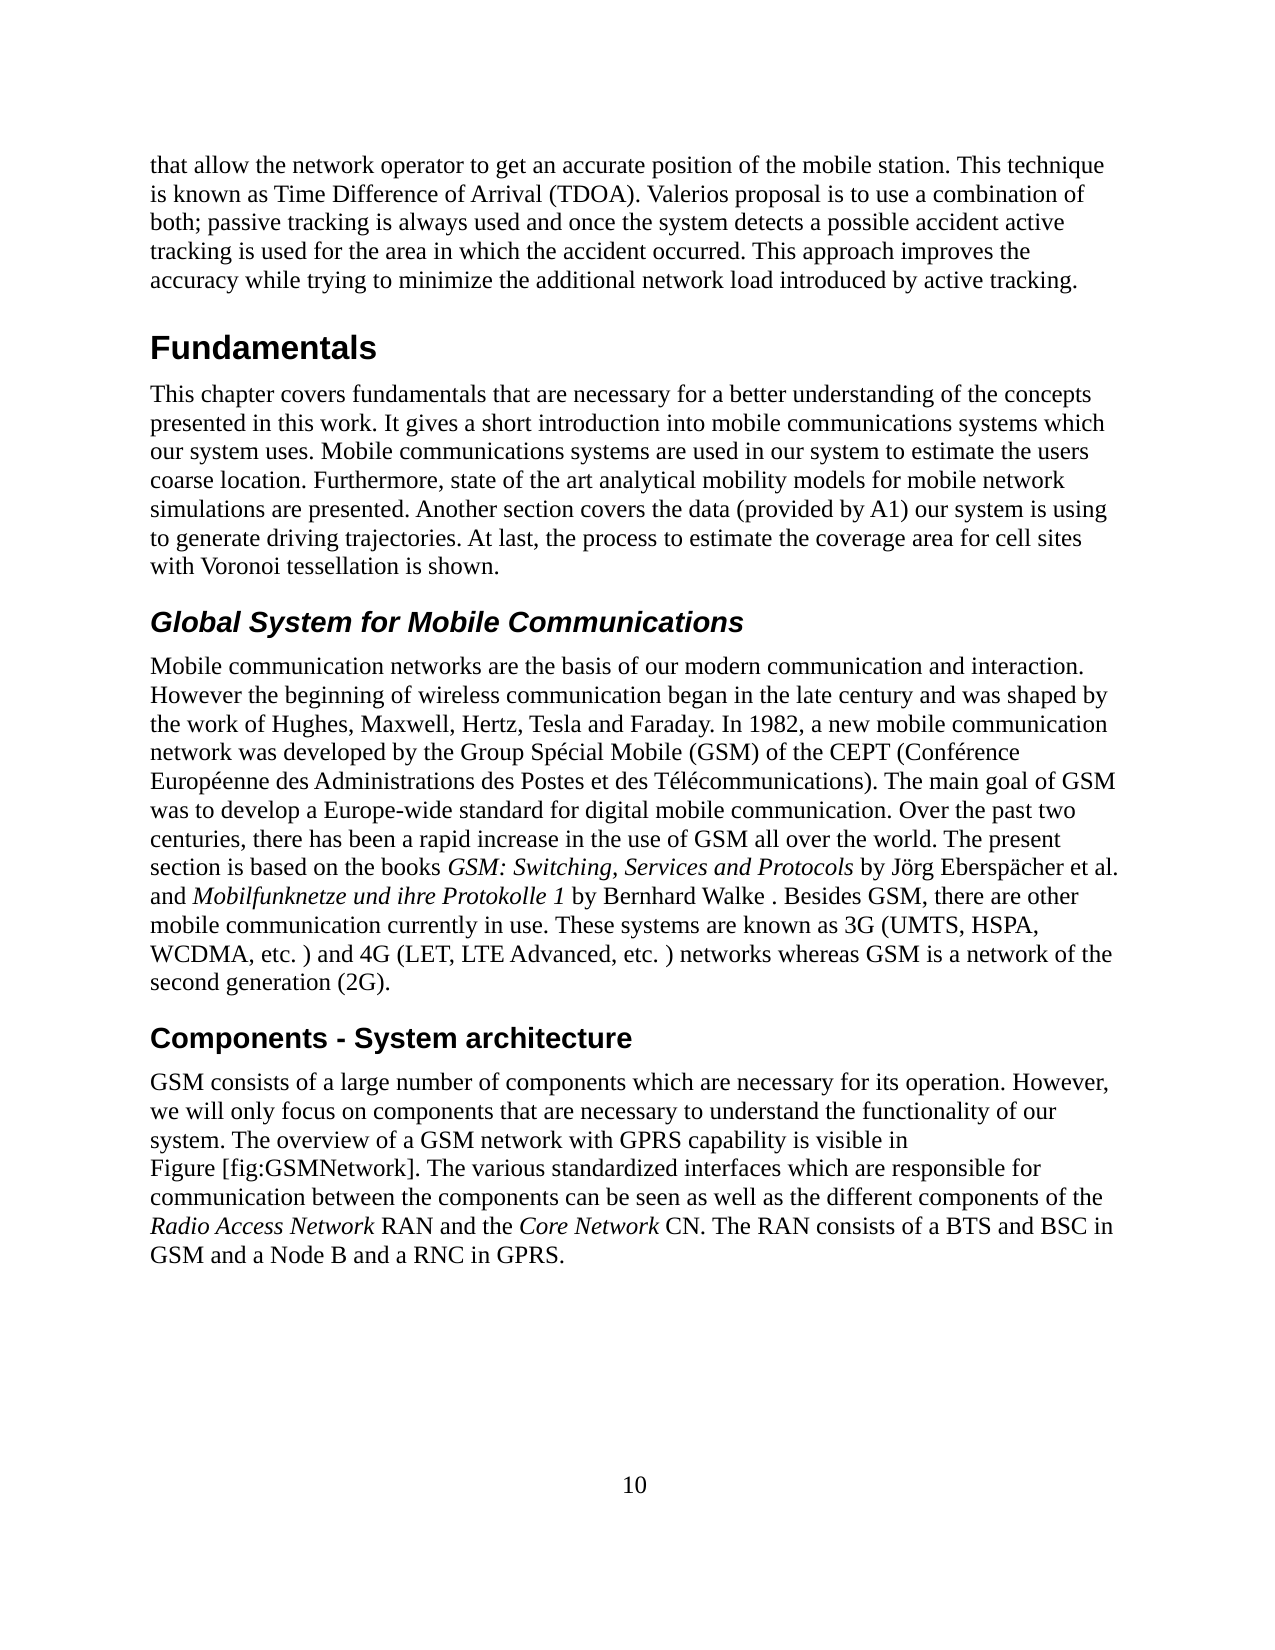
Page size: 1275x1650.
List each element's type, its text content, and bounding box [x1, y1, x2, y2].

text that allow the network operator to get an accurate position of the mobile station. This technique is known as Time Difference of Arrival (TDOA). Valerios proposal is to use a combination of both; passive tracking is always used and once the system detects a possible accident active tracking is used for the area in which the accident occurred. This approach improves the accuracy while trying to minimize the additional network load introduced by active tracking. [150, 150, 1125, 294]
text Mobile communication networks are the basis of our modern communication and interaction. However the beginning of wireless communication began in the late century and was shaped by the work of Hughes, Maxwell, Hertz, Tesla and Faraday. In 1982, a new mobile communication network was developed by the Group Spécial Mobile (GSM) of the CEPT (Conférence Européenne des Administrations des Postes et des Télécommunications). The main goal of GSM was to develop a Europe-wide standard for digital mobile communication. Over the past two centuries, there has been a rapid increase in the use of GSM all over the world. The present section is based on the books GSM: Switching, Services and Protocols by Jörg Eberspächer et al. and Mobilfunknetze und ihre Protokolle 1 by Bernhard Walke . Besides GSM, there are other mobile communication currently in use. These systems are known as 3G (UMTS, HSPA, WCDMA, etc. ) and 4G (LET, LTE Advanced, etc. ) networks whereas GSM is a network of the second generation (2G). [150, 651, 1125, 996]
text This chapter covers fundamentals that are necessary for a better understanding of the concepts presented in this work. It gives a short introduction into mobile communications systems which our system uses. Mobile communications systems are used in our system to estimate the users coarse location. Furthermore, state of the art analytical mobility models for mobile network simulations are presented. Another section covers the data (provided by A1) our system is using to generate driving trajectories. At last, the process to estimate the coverage area for cell sites with Voronoi tessellation is shown. [150, 379, 1125, 580]
subtitle Global System for Mobile Communications [150, 605, 1125, 639]
subtitle Components - System architecture [150, 1021, 1125, 1055]
subtitle Fundamentals [150, 328, 1125, 366]
text GSM consists of a large number of components which are necessary for its operation. However, we will only focus on components that are necessary to understand the functionality of our system. The overview of a GSM network with GPRS capability is visible in Figure [fig:GSMNetwork]. The various standardized interfaces which are responsible for communication between the components can be seen as well as the different components of the Radio Access Network RAN and the Core Network CN. The RAN consists of a BTS and BSC in GSM and a Node B and a RNC in GPRS. [150, 1067, 1125, 1268]
